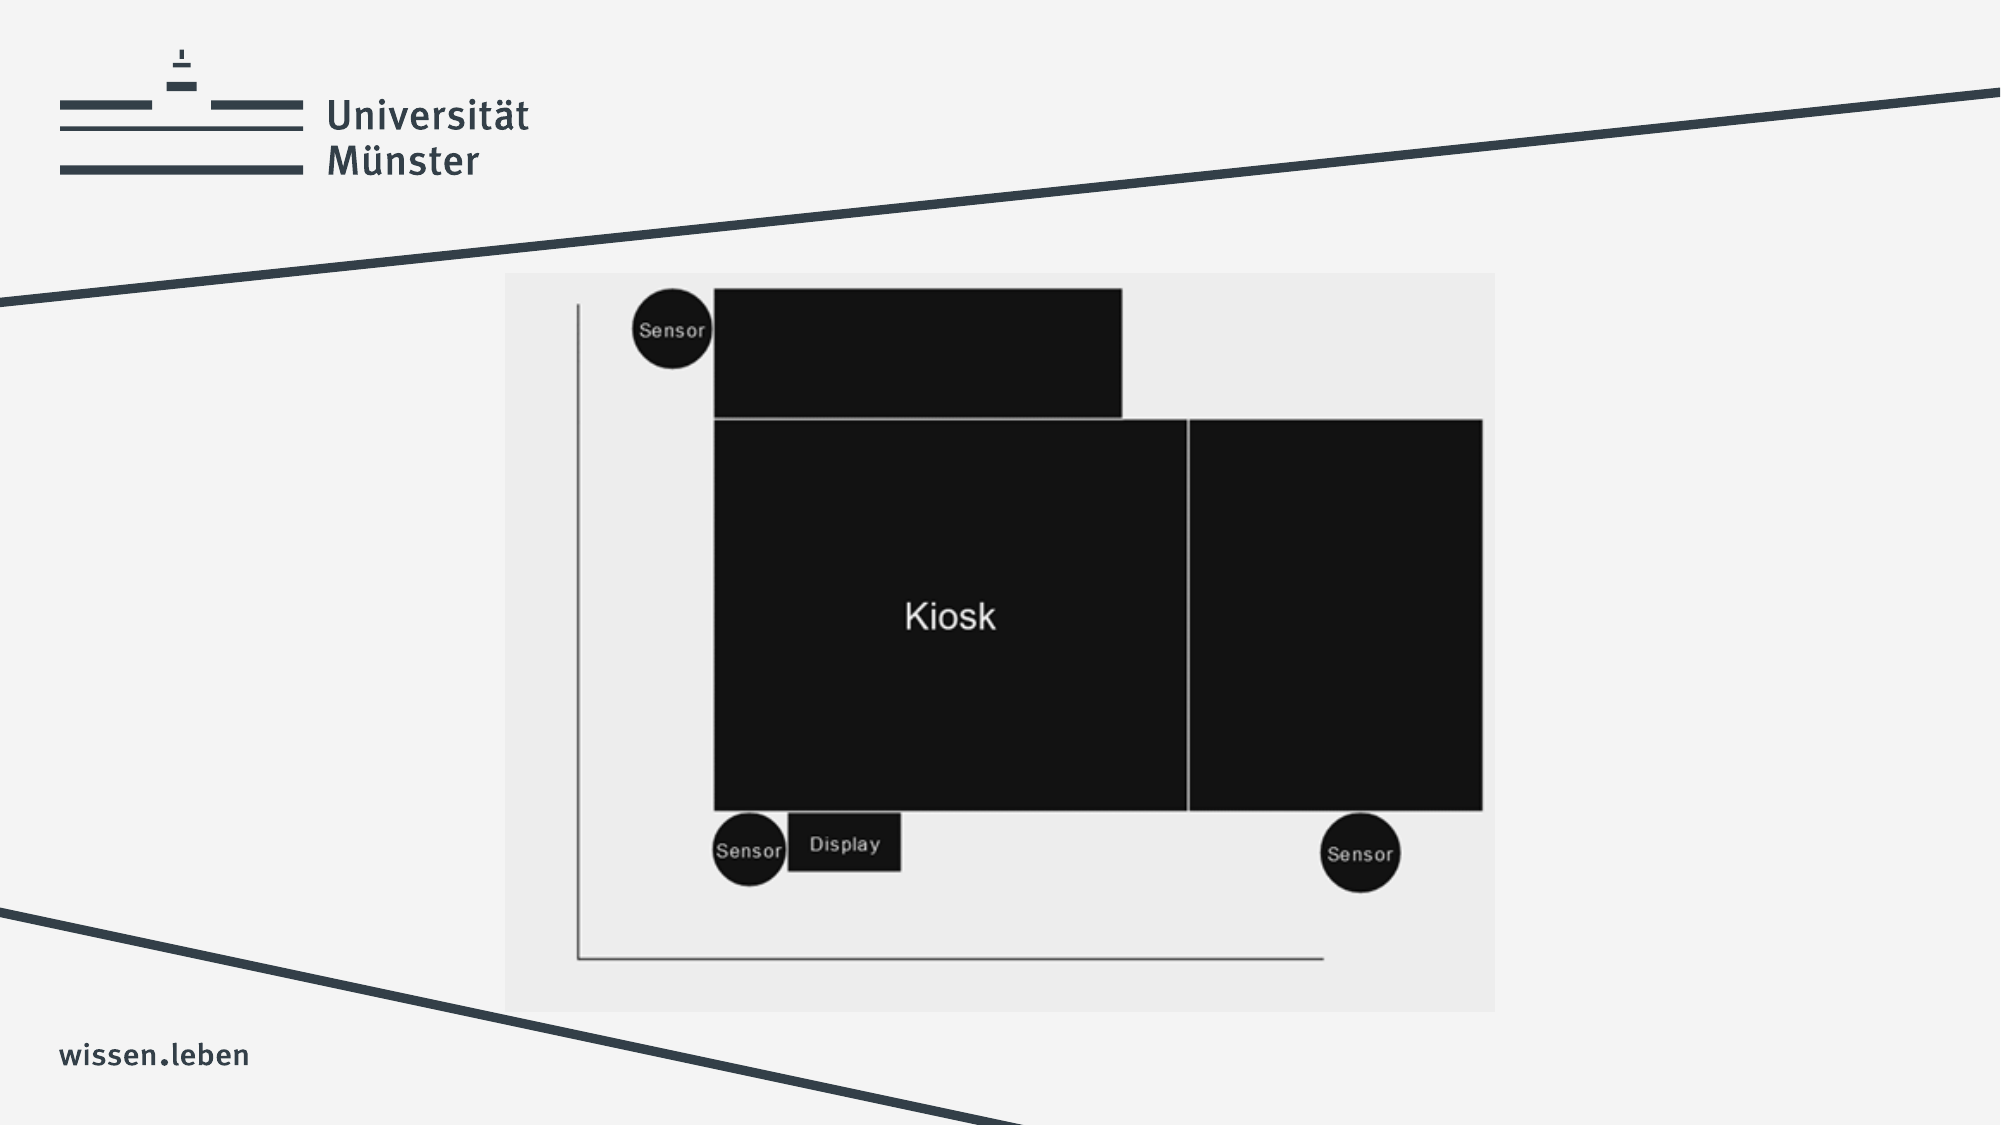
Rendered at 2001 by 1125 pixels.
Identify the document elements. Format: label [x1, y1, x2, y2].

picture [505, 273, 1495, 1013]
